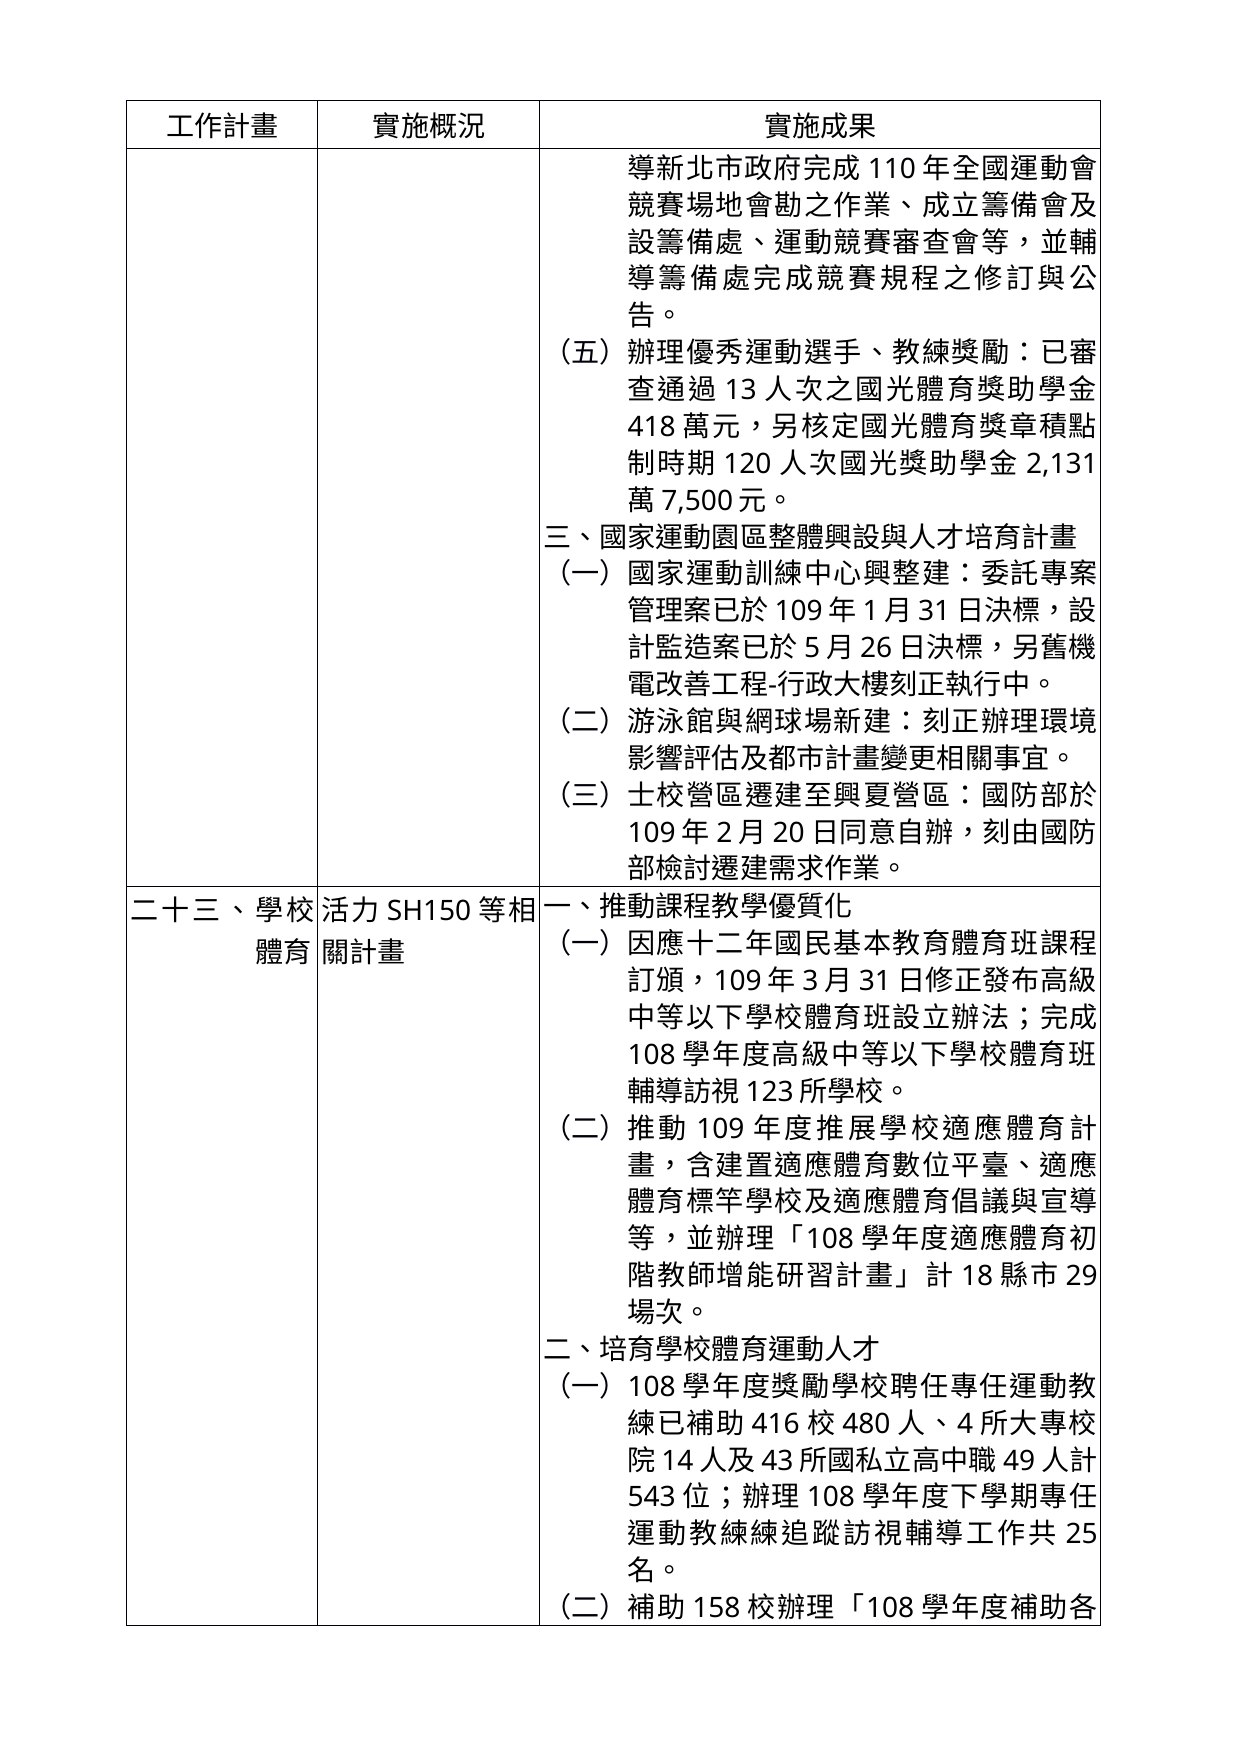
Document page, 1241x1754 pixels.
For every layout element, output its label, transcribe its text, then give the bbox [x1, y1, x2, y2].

table_cell 導新北市政府完成110年全國運動會競賽場地會勘之作業、成立籌備會及設籌備處、運動競賽審查會等，並輔導籌備處完成競賽規程之修訂與公告。 辦理優秀運動選手、教練獎勵：已審查通過13人次之國光體育獎助學金418萬元，另核定國光體育獎章積點制時期120人次國光獎助學金2,131萬7,500元。 三、國家運動園區整體興設與人才培育計畫 國家運動訓練中心興整建：委託專案管理案已於109年1月31日決標，設計監造案已於5月26日決標，另舊機電改善工程-行政大樓刻正執行中。 游泳館與網球場新建：刻正辦理環境影響評估及都市計畫變更相關事宜。 士校營區遷建至興夏營區：國防部於109年2月20日同意自辦，刻由國防部檢討遷建需求作業。 [540, 149, 1100, 886]
table_header 實施成果 [540, 101, 1100, 148]
table_cell 一、推動課程教學優質化 因應十二年國民基本教育體育班課程訂頒，109年3月31日修正發布高級中等以下學校體育班設立辦法；完成108學年度高級中等以下學校體育班輔導訪視123所學校。 推動109年度推展學校適應體育計畫，含建置適應體育數位平臺、適應體育標竿學校及適應體育倡議與宣導等，並辦理「108學年度適應體育初階教師增能研習計畫」計18縣市29場次。 二、培育學校體育運動人才 108學年度獎勵學校聘任專任運動教練已補助416校480人、4所大專校院14人及43所國私立高中職49人計543位；辦理108學年度下學期專任運動教練練追蹤訪視輔導工作共25名。 補助158校辦理「108學年度補助各 [540, 887, 1100, 1625]
table_header 實施概況 [318, 101, 539, 148]
table_cell 二十三、學校體育 [127, 887, 317, 1625]
table_cell [318, 149, 539, 886]
table_cell 活力SH150等相關計畫 [318, 887, 539, 1625]
table_header 工作計畫 [127, 101, 317, 148]
table_cell [127, 149, 317, 886]
